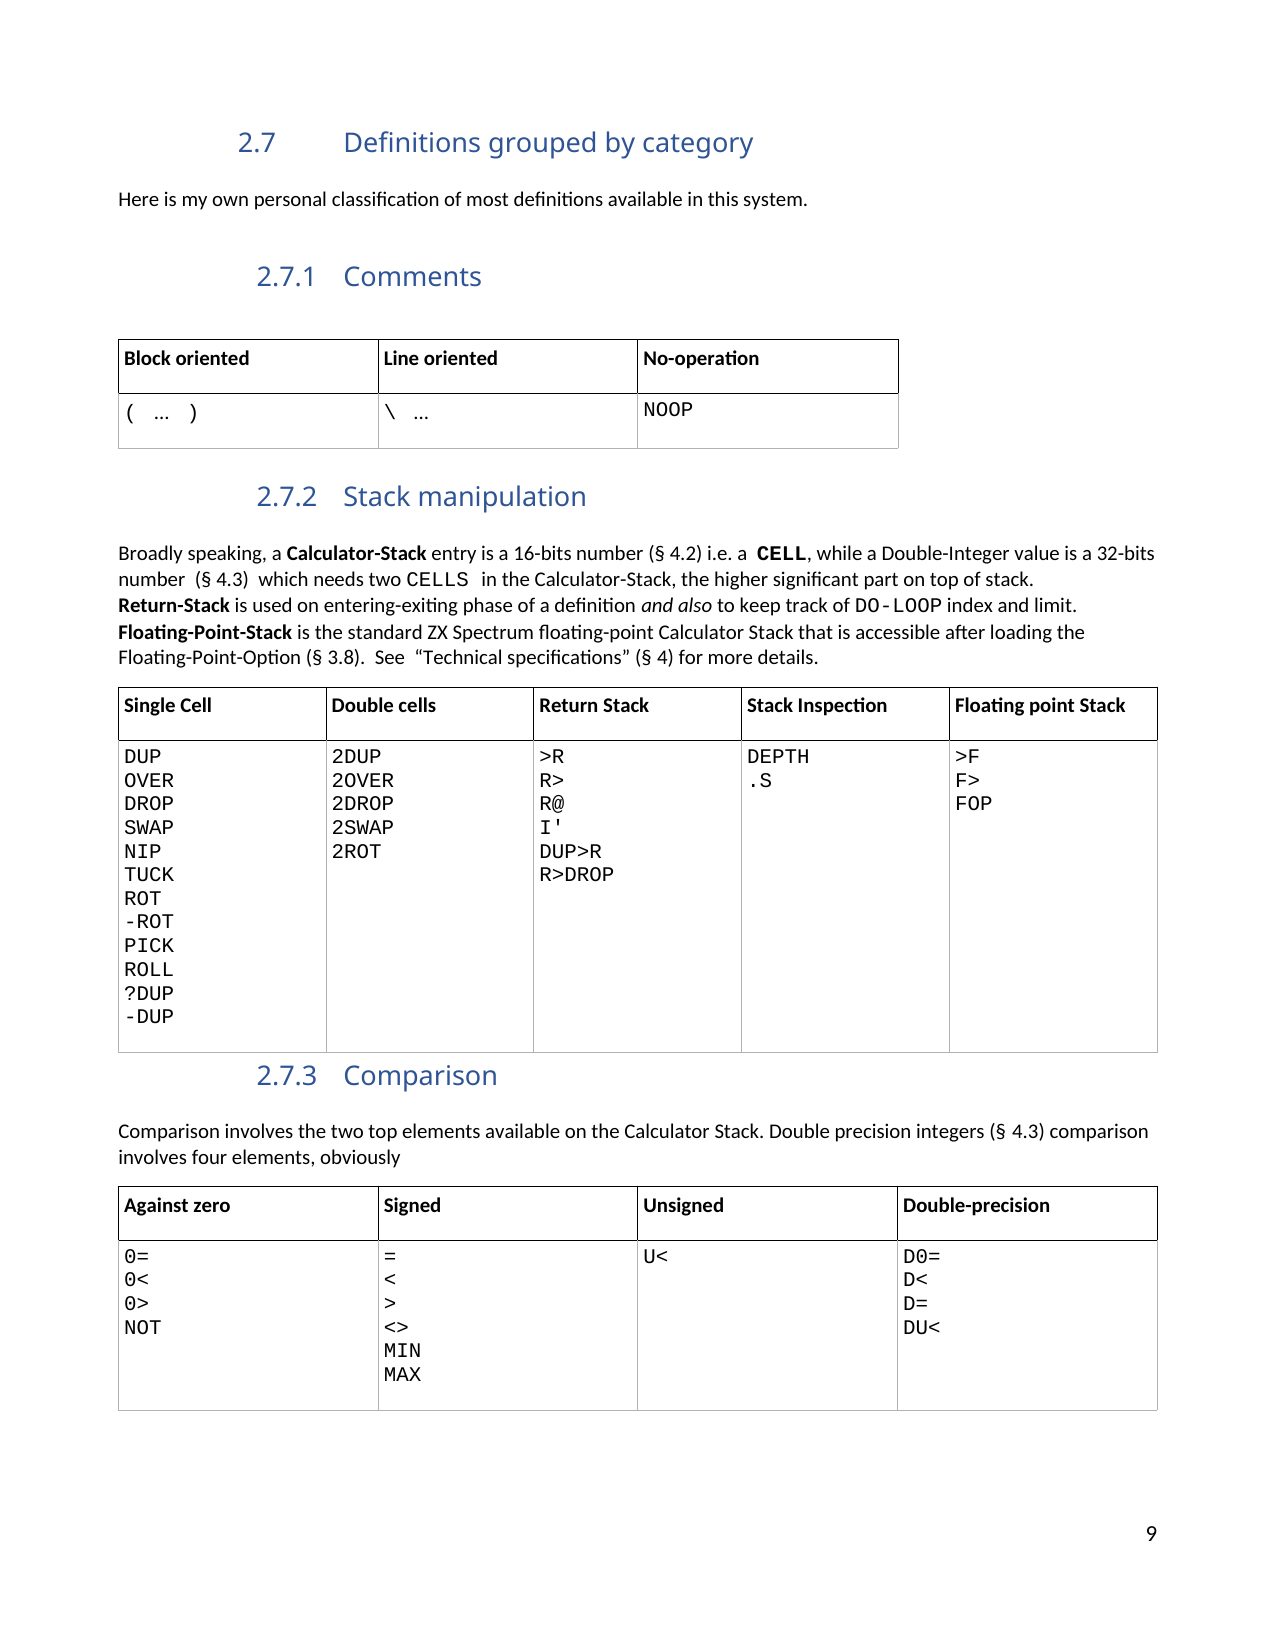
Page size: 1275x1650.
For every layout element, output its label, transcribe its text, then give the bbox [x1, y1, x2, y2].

subtitle Definitions grouped by category [231, 124, 1157, 161]
table_header Stack Inspection [742, 688, 949, 740]
table_header Return Stack [534, 688, 741, 740]
table_header Single Cell [119, 688, 326, 740]
table_header Floating point Stack [950, 688, 1157, 740]
table_header Block oriented [119, 340, 378, 393]
table_cell NOOP [638, 394, 898, 448]
table_cell \ ... [379, 394, 637, 448]
table_cell ( ... ) [119, 394, 378, 448]
table_header Double cells [327, 688, 533, 740]
table_cell >R R> R@ I' DUP>R R>DROP [534, 741, 741, 1052]
table_cell = < > <> MIN MAX [379, 1241, 637, 1410]
text Broadly speaking, a Calculator-Stack entry is a 16-bits number (§ 4.2) i.e. a CELL, while a Double-Integer value is a 32-bits number (§ 4.3) which needs two CELLS in the Calculator-Stack, the higher significant part on top of stack. Return-Stack is used on entering-exiting phase of a definition and also to keep track of DO-LOOP index and limit. Floating-Point-Stack is the standard ZX Spectrum floating-point Calculator Stack that is accessible after loading the Floating-Point-Option (§ 3.8). See “Technical specifications” (§ 4) for more details. [118, 514, 1157, 670]
table_cell >F F> FOP [950, 741, 1157, 1052]
subtitle Comments [324, 258, 1157, 295]
table_header Double-precision [898, 1187, 1157, 1240]
text Here is my own personal classification of most definitions available in this system. [118, 161, 1157, 237]
text Comparison involves the two top elements available on the Calculator Stack. Double precision integers (§ 4.3) comparison involves four elements, obviously [118, 1093, 1157, 1169]
table_cell 2DUP 2OVER 2DROP 2SWAP 2ROT [327, 741, 533, 1052]
table_header Against zero [119, 1187, 378, 1240]
table_header No-operation [638, 340, 898, 393]
table_header Unsigned [638, 1187, 897, 1240]
subtitle Stack manipulation [324, 477, 1157, 514]
table_header Line oriented [379, 340, 637, 393]
table_cell 0= 0< 0> NOT [119, 1241, 378, 1410]
table_cell U< [638, 1241, 897, 1410]
table_cell DUP OVER DROP SWAP NIP TUCK ROT -ROT PICK ROLL ?DUP -DUP [119, 741, 326, 1052]
table_cell D0= D< D= DU< [898, 1241, 1157, 1410]
subtitle Comparison [324, 1056, 1157, 1093]
table_header Signed [379, 1187, 637, 1240]
table_cell DEPTH .S [742, 741, 949, 1052]
